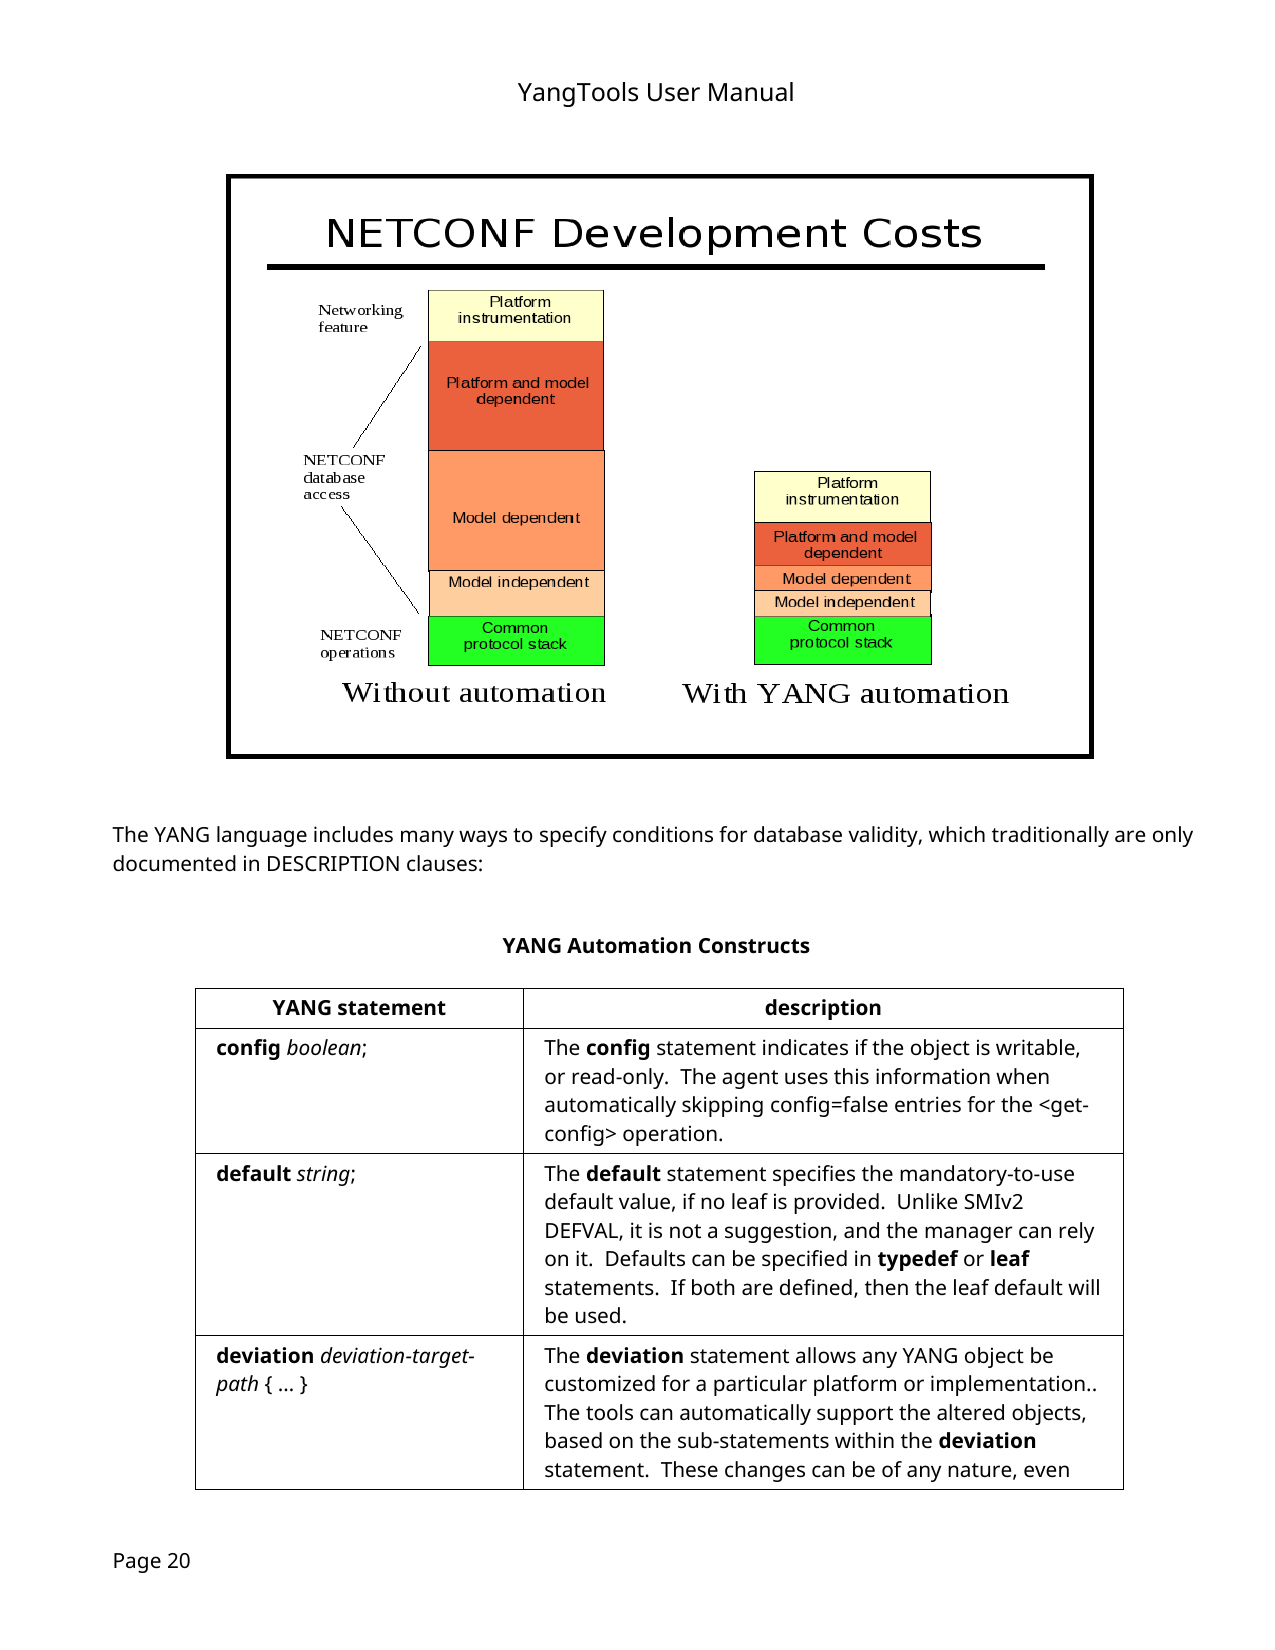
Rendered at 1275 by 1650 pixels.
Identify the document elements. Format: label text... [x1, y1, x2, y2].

table_header description [524, 989, 1123, 1028]
table_cell The deviation statement allows any YANG object be customized for a particular platform or implementation.. The tools can automatically support the altered objects, based on the sub-statements within the deviation statement. These changes can be of any nature, even [524, 1336, 1123, 1489]
table_cell The config statement indicates if the object is writable, or read-only. The agent uses this information when automatically skipping config=false entries for the <get-config> operation. [524, 1029, 1123, 1153]
table_cell default string; [196, 1154, 523, 1335]
table_header YANG statement [196, 989, 523, 1028]
table_cell The default statement specifies the mandatory-to-use default value, if no leaf is provided. Unlike SMIv2 DEFVAL, it is not a suggestion, and the manager can rely on it. Defaults can be specified in typedef or leaf statements. If both are defined, then the leaf default will be used. [524, 1154, 1123, 1335]
picture [160, 138, 1153, 780]
text The YANG language includes many ways to specify conditions for database validity, which traditionally are only documented in DESCRIPTION clauses: [112, 821, 1200, 877]
subtitle YANG Automation Constructs [127, 931, 1185, 959]
table_cell config boolean; [196, 1029, 523, 1153]
table_cell deviation deviation-target-path { … } [196, 1336, 523, 1489]
